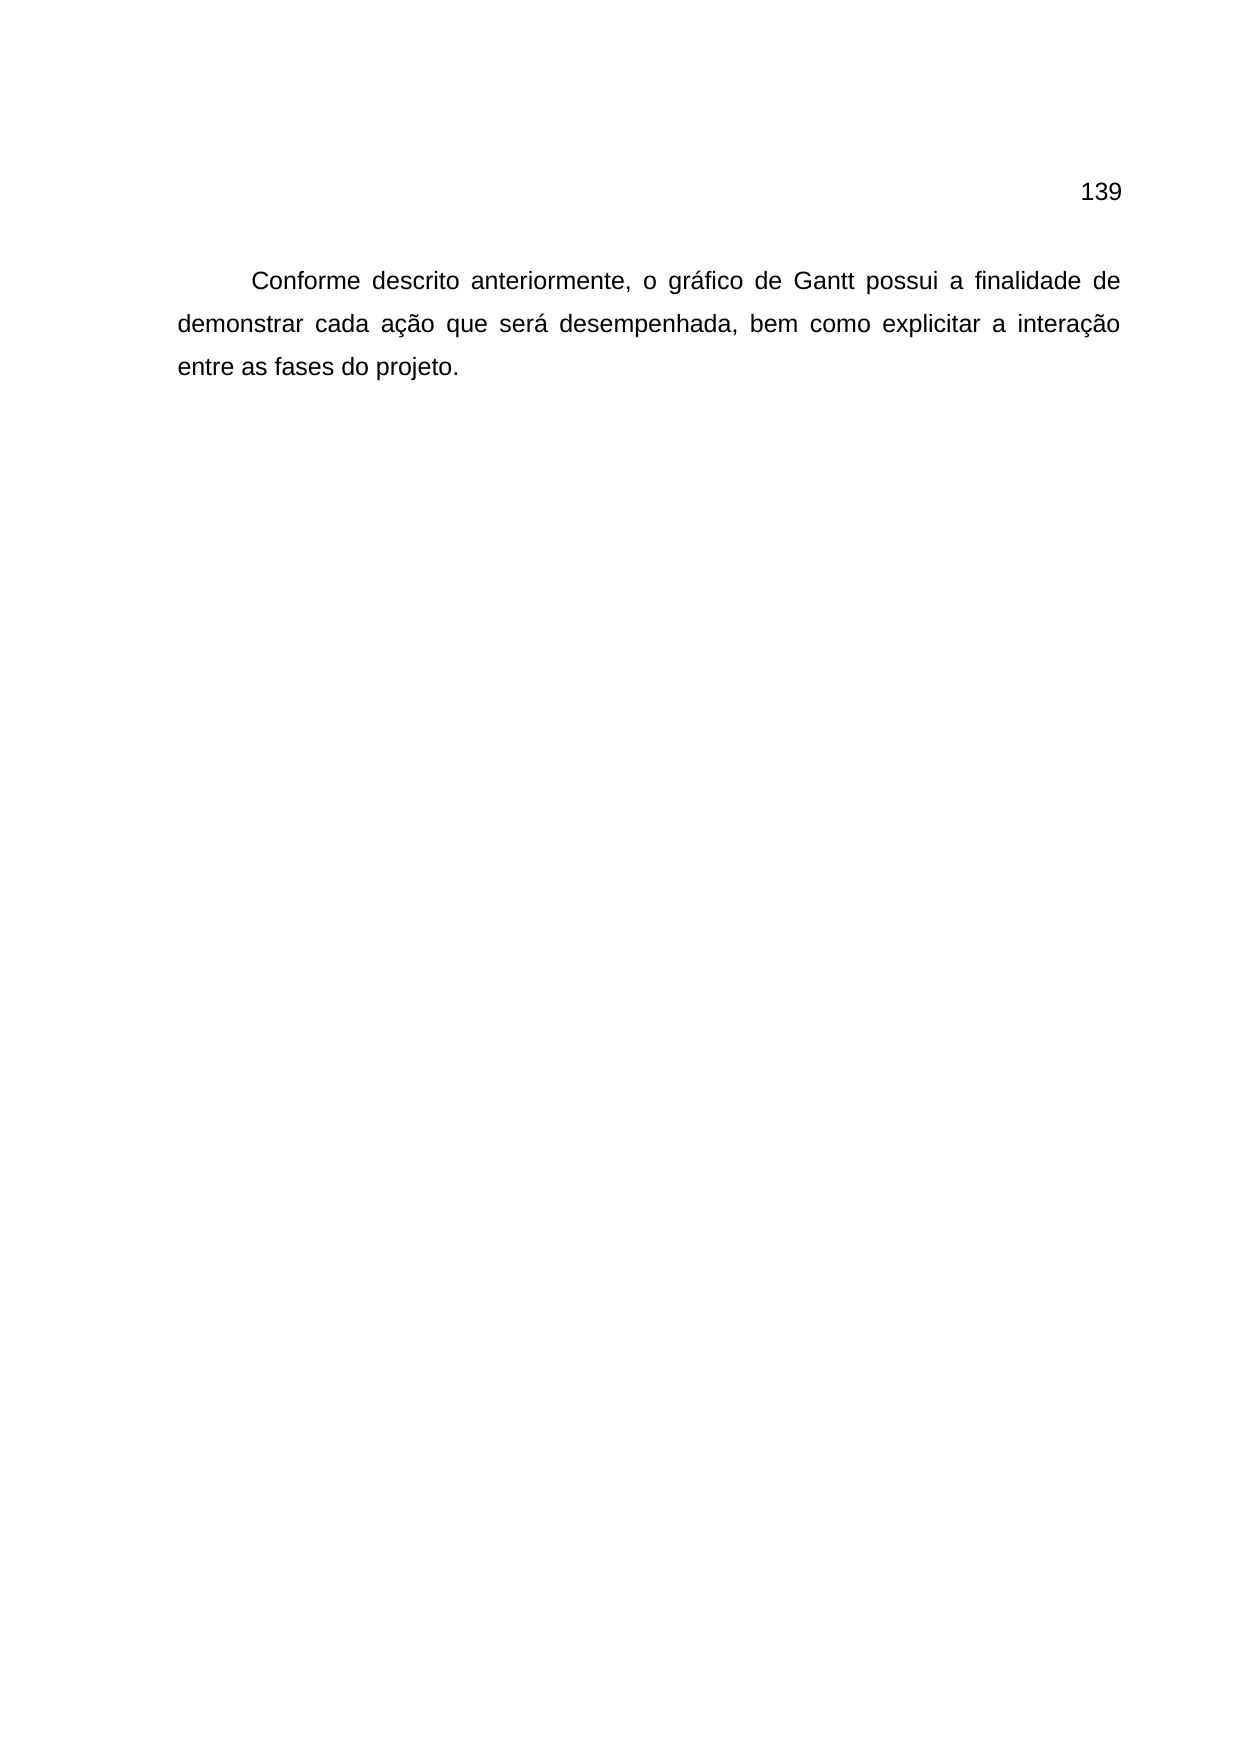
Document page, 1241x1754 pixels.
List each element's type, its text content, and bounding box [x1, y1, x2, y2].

text Conforme descrito anteriormente, o gráfico de Gantt possui a finalidade de demonstrar cada ação que será desempenhada, bem como explicitar a interação entre as fases do projeto. [177, 266, 1122, 381]
